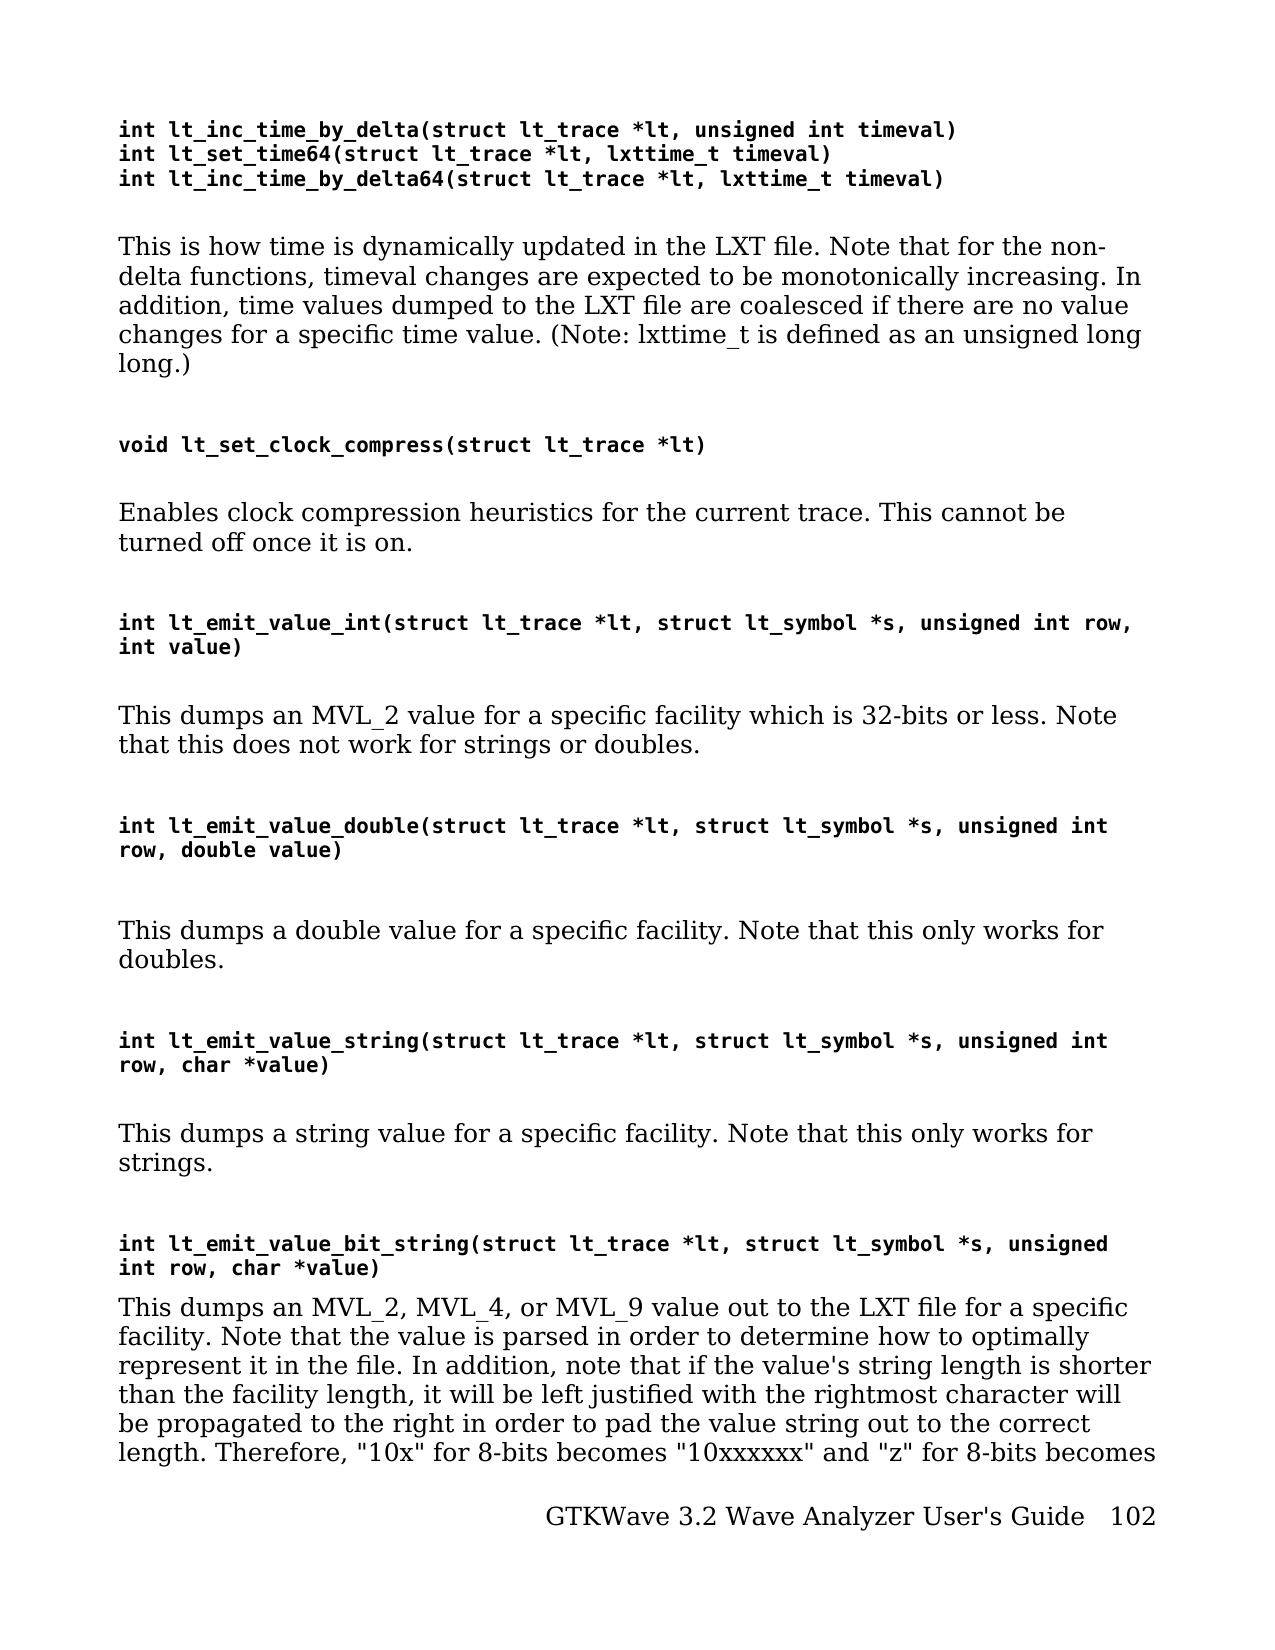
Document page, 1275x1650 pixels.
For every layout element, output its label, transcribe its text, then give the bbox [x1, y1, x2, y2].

text Enables clock compression heuristics for the current trace. This cannot be turned off once it is on. [118, 469, 1157, 557]
text int lt_inc_time_by_delta(struct lt_trace *lt, unsigned int timeval) int lt_set_time64(struct lt_trace *lt, lxttime_t timeval) int lt_inc_time_by_delta64(struct lt_trace *lt, lxttime_t timeval) [118, 118, 1157, 191]
text This dumps a string value for a specific facility. Note that this only works for strings. [118, 1090, 1157, 1177]
text This dumps a double value for a specific facility. Note that this only works for doubles. [118, 916, 1157, 975]
text int lt_emit_value_string(struct lt_trace *lt, struct lt_symbol *s, unsigned int row, char *value) [118, 1029, 1157, 1077]
text void lt_set_clock_compress(struct lt_trace *lt) [118, 433, 1157, 457]
text This is how time is dynamically updated in the LXT file. Note that for the non-delta functions, timeval changes are expected to be monotonically increasing. In addition, time values dumped to the LXT file are coalesced if there are no value changes for a specific time value. (Note: lxttime_t is defined as an unsigned long long.) [118, 203, 1157, 378]
text This dumps an MVL_2, MVL_4, or MVL_9 value out to the LXT file for a specific facility. Note that the value is parsed in order to determine how to optimally represent it in the file. In addition, note that if the value's string length is shorter than the facility length, it will be left justified with the rightmost character will be propagated to the right in order to pad the value string out to the correct length. Therefore, "10x" for 8-bits becomes "10xxxxxx" and "z" for 8-bits becomes [118, 1293, 1157, 1468]
text int lt_emit_value_bit_string(struct lt_trace *lt, struct lt_symbol *s, unsigned int row, char *value) [118, 1232, 1157, 1280]
text int lt_emit_value_int(struct lt_trace *lt, struct lt_symbol *s, unsigned int row, int value) [118, 611, 1157, 659]
text int lt_emit_value_double(struct lt_trace *lt, struct lt_symbol *s, unsigned int row, double value) [118, 814, 1157, 862]
text This dumps an MVL_2 value for a specific facility which is 32-bits or less. Note that this does not work for strings or doubles. [118, 672, 1157, 759]
